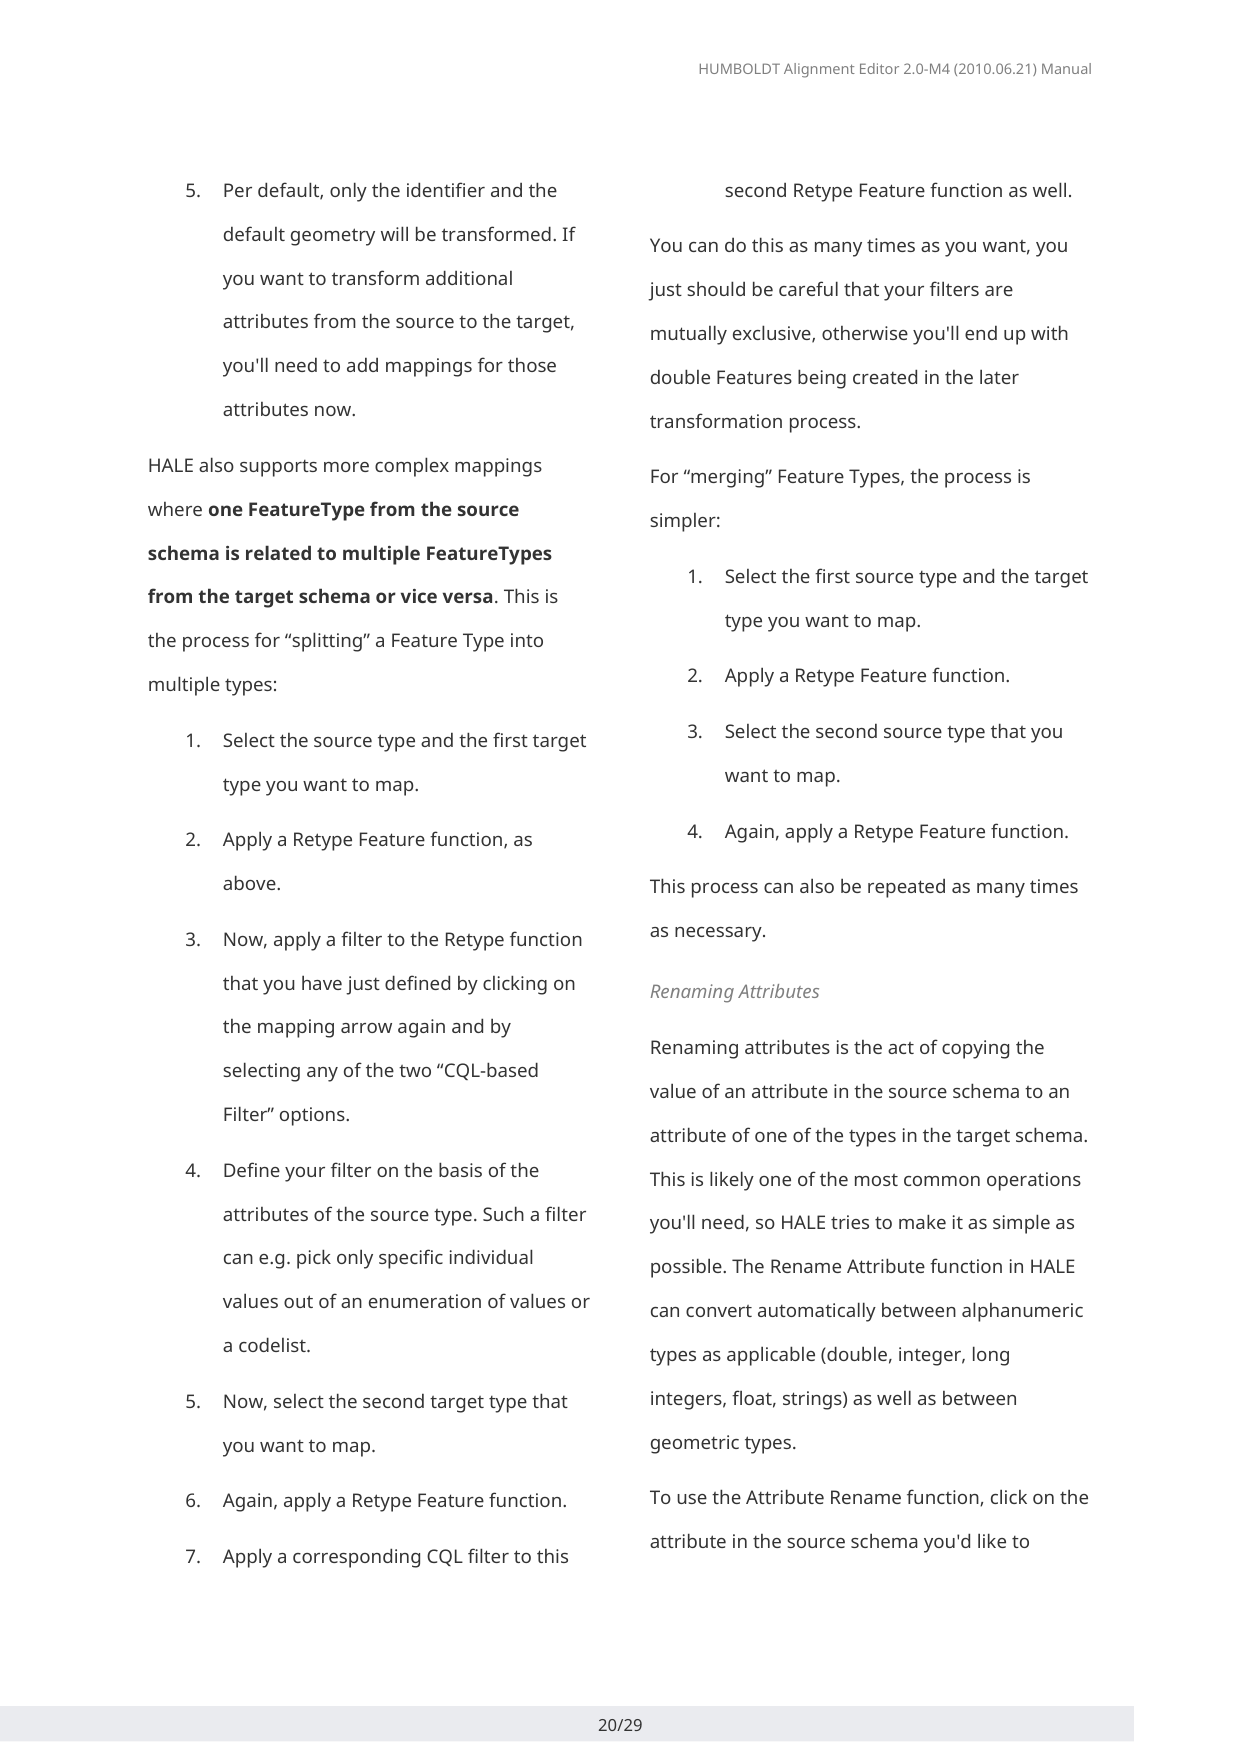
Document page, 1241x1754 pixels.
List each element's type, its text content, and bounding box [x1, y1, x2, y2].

list Per default, only the identifier and the default geometry will be transformed. If you want to transform additional attributes from the source to the target, you'll need to add mappings for those attributes now. [185, 177, 591, 422]
list second Retype Feature function as well. [687, 177, 1092, 203]
list Again, apply a Retype Feature function. [687, 818, 1092, 843]
list Define your filter on the basis of the attributes of the source type. Such a filter can e.g. pick only specific individual values out of an enumeration of values or a codelist. [185, 1157, 591, 1358]
list Now, select the second target type that you want to map. [185, 1388, 591, 1457]
list Select the second source type that you want to map. [687, 718, 1092, 788]
text You can do this as many times as you want, you just should be careful that your filters are mutually exclusive, otherwise you'll end up with double Features being created in the later transformation process. [649, 233, 1092, 434]
text For “merging” Feature Types, the process is simpler: [649, 464, 1092, 533]
list Select the first source type and the target type you want to map. [687, 563, 1092, 633]
list Apply a Retype Feature function, as above. [185, 826, 591, 896]
list Now, apply a filter to the Retype function that you have just defined by clicking on the mapping arrow again and by selecting any of the two “CQL-based Filter” options. [185, 926, 591, 1127]
text Renaming attributes is the act of copying the value of an attribute in the source schema to an attribute of one of the types in the target schema. This is likely one of the most common operations you'll need, so HALE tries to make it as simple as possible. The Rename Attribute function in HALE can convert automatically between alphanumeric types as applicable (double, integer, long integers, float, strings) as well as between geometric types. [649, 1034, 1092, 1454]
list Again, apply a Retype Feature function. [185, 1487, 591, 1513]
list Apply a corresponding CQL filter to this [185, 1543, 591, 1569]
text To use the Attribute Rename function, click on the attribute in the source schema you'd like to [649, 1484, 1092, 1554]
text This process can also be repeated as many times as necessary. [649, 873, 1092, 943]
subtitle Renaming Attributes [649, 978, 1092, 1003]
list Select the source type and the first target type you want to map. [185, 727, 591, 796]
list Apply a Retype Feature function. [687, 663, 1092, 688]
text HALE also supports more complex mappings where one FeatureType from the source schema is related to multiple FeatureTypes from the target schema or vice versa. This is the process for “splitting” a Feature Type into multiple types: [148, 452, 591, 697]
